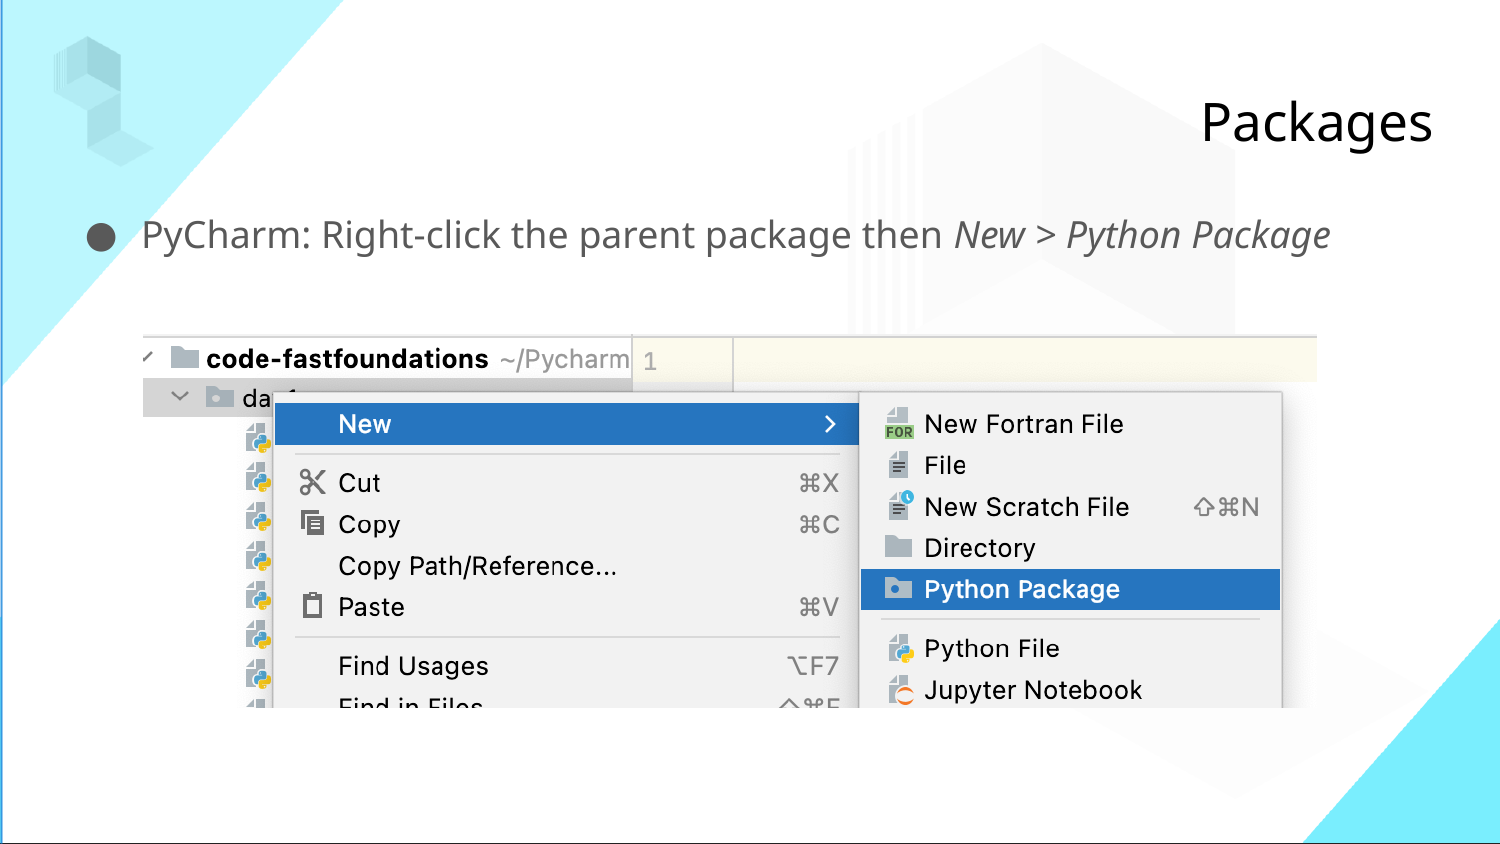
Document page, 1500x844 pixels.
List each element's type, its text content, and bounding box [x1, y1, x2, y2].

list PyCharm: Right-click the parent package then New > Python Package [51, 189, 1449, 750]
title Packages [51, 72, 1449, 167]
picture [0, 0, 1500, 844]
